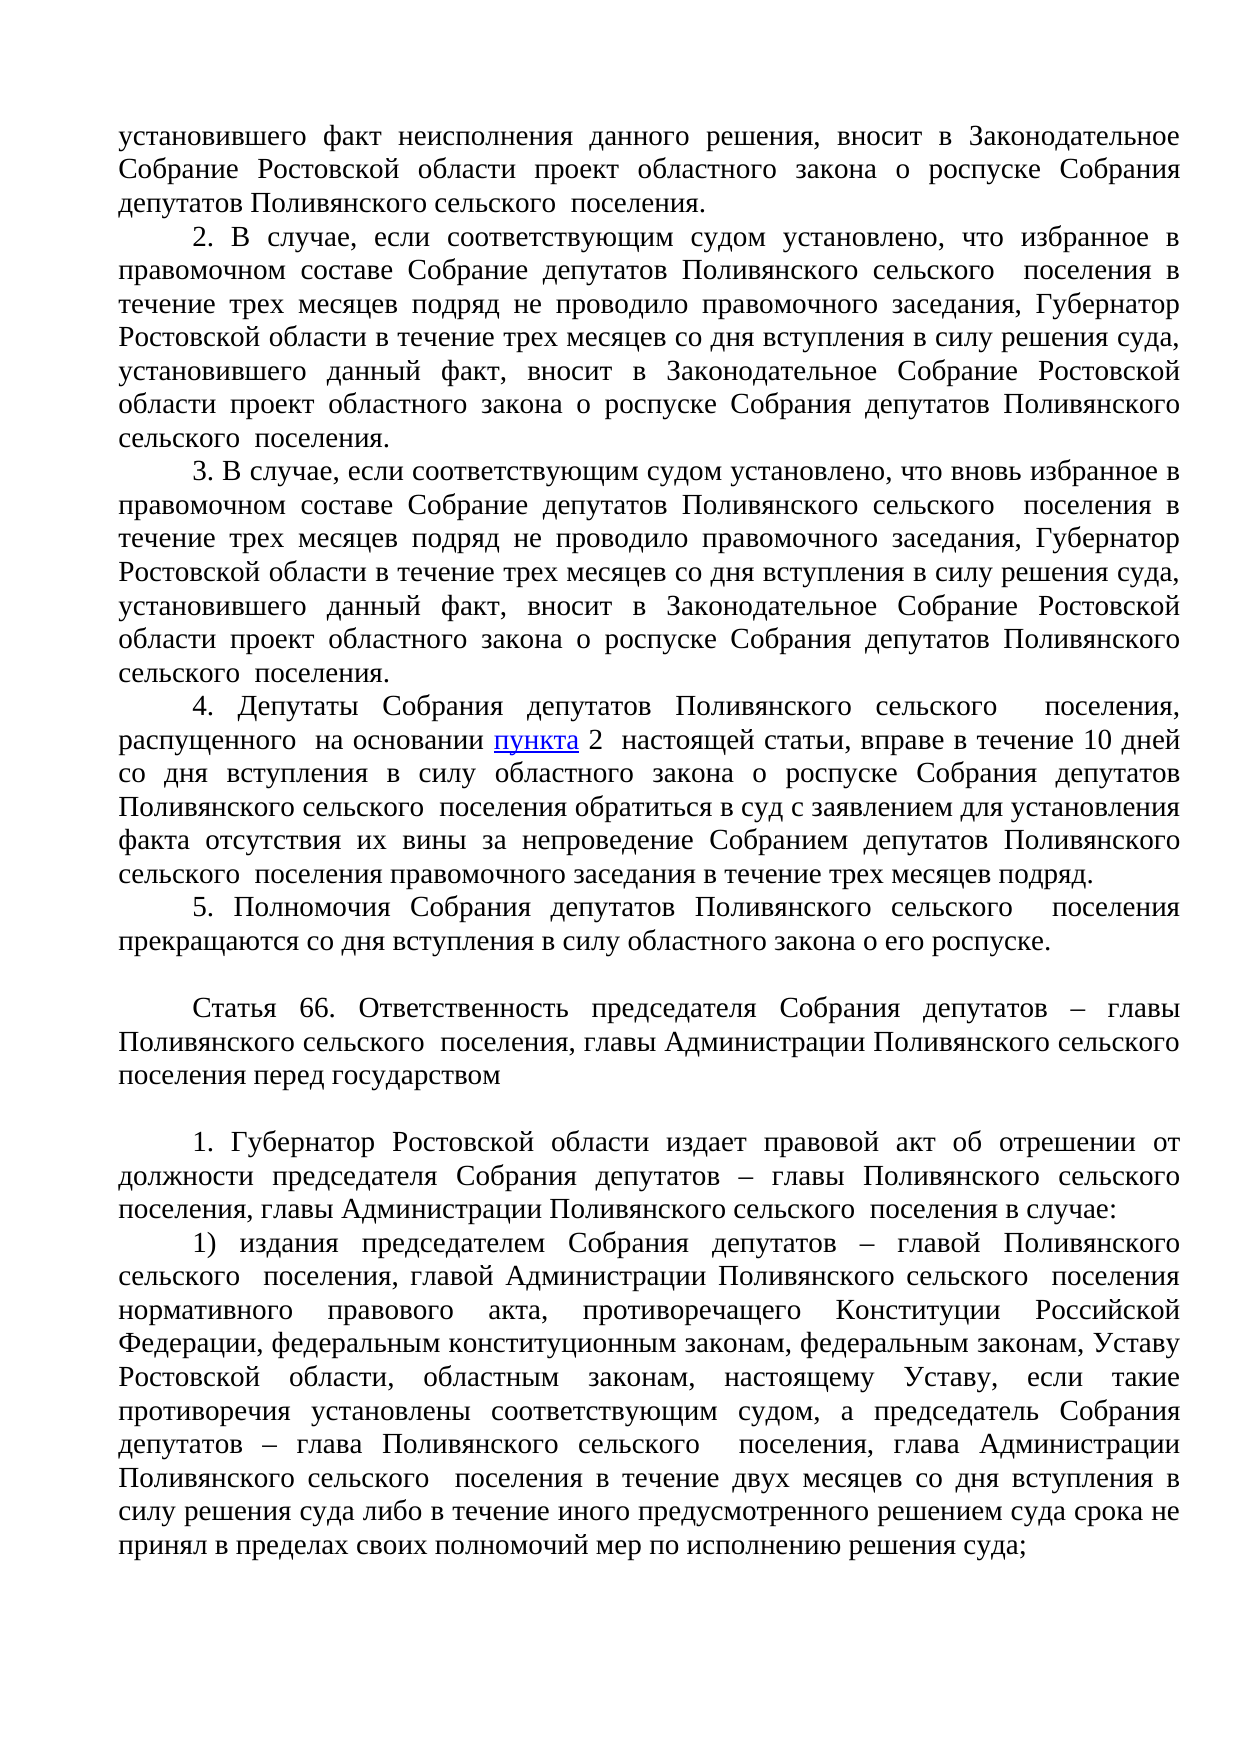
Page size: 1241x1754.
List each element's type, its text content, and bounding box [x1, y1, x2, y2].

text 1) издания председателем Собрания депутатов – главой Поливянского сельского поселения, главой Администрации Поливянского сельского поселения нормативного правового акта, противоречащего Конституции Российской Федерации, федеральным конституционным законам, федеральным законам, Уставу Ростовской области, областным законам, настоящему Уставу, если такие противоречия установлены соответствующим судом, а председатель Собрания депутатов – глава Поливянского сельского поселения, глава Администрации Поливянского сельского поселения в течение двух месяцев со дня вступления в силу решения суда либо в течение иного предусмотренного решением суда срока не принял в пределах своих полномочий мер по исполнению решения суда; [118, 1225, 1181, 1560]
text 3. В случае, если соответствующим судом установлено, что вновь избранное в правомочном составе Собрание депутатов Поливянского сельского поселения в течение трех месяцев подряд не проводило правомочного заседания, Губернатор Ростовской области в течение трех месяцев со дня вступления в силу решения суда, установившего данный факт, вносит в Законодательное Собрание Ростовской области проект областного закона о роспуске Собрания депутатов Поливянского сельского поселения. [118, 453, 1181, 688]
text установившего факт неисполнения данного решения, вносит в Законодательное Собрание Ростовской области проект областного закона о роспуске Собрания депутатов Поливянского сельского поселения. [118, 118, 1181, 219]
text 5. Полномочия Собрания депутатов Поливянского сельского поселения прекращаются со дня вступления в силу областного закона о его роспуске. [118, 889, 1181, 957]
text 2. В случае, если соответствующим судом установлено, что избранное в правомочном составе Собрание депутатов Поливянского сельского поселения в течение трех месяцев подряд не проводило правомочного заседания, Губернатор Ростовской области в течение трех месяцев со дня вступления в силу решения суда, установившего данный факт, вносит в Законодательное Собрание Ростовской области проект областного закона о роспуске Собрания депутатов Поливянского сельского поселения. [118, 219, 1181, 453]
text 1. Губернатор Ростовской области издает правовой акт об отрешении от должности председателя Собрания депутатов – главы Поливянского сельского поселения, главы Администрации Поливянского сельского поселения в случае: [118, 1124, 1181, 1225]
text Статья 66. Ответственность председателя Собрания депутатов – главы Поливянского сельского поселения, главы Администрации Поливянского сельского поселения перед государством [118, 990, 1181, 1091]
text 4. Депутаты Собрания депутатов Поливянского сельского поселения, распущенного на основании пункта 2 настоящей статьи, вправе в течение 10 дней со дня вступления в силу областного закона о роспуске Собрания депутатов Поливянского сельского поселения обратиться в суд с заявлением для установления факта отсутствия их вины за непроведение Собранием депутатов Поливянского сельского поселения правомочного заседания в течение трех месяцев подряд. [118, 688, 1181, 889]
